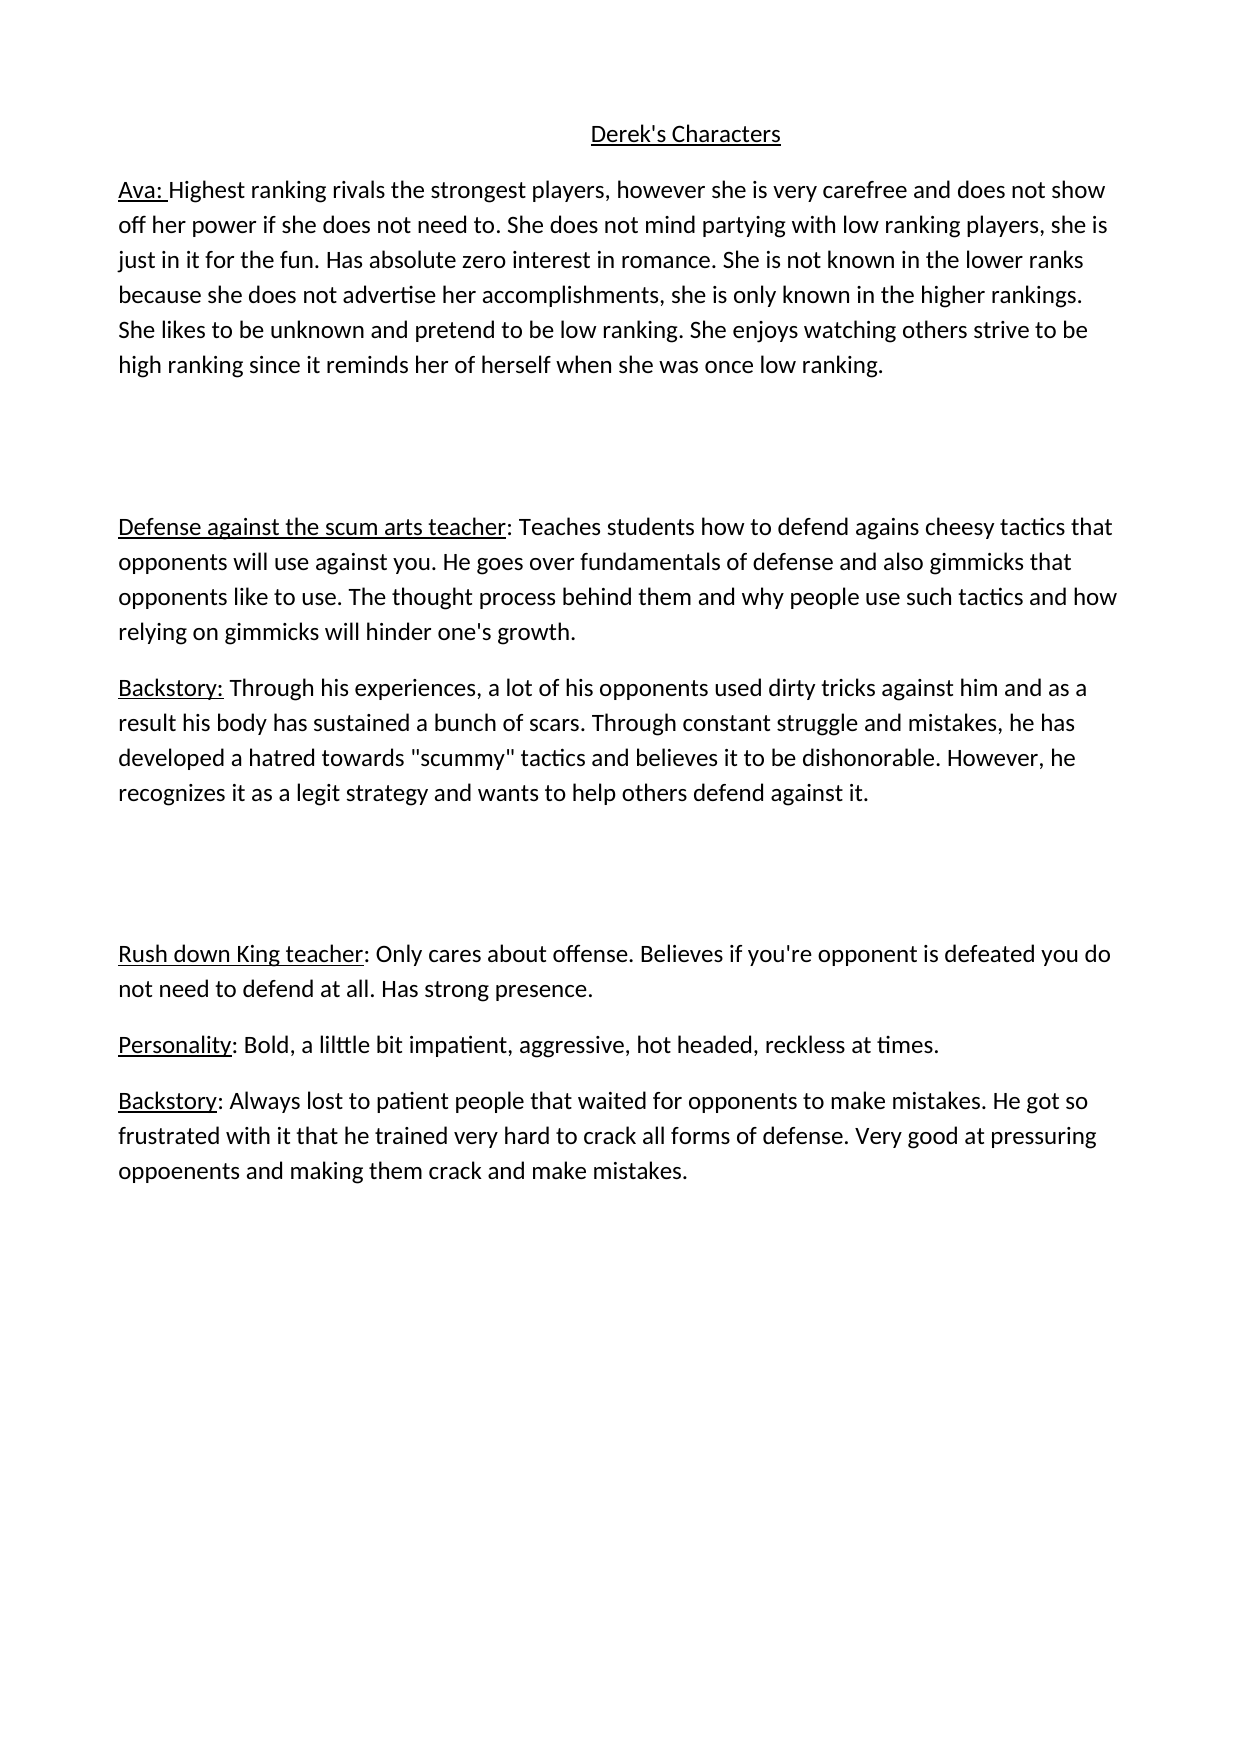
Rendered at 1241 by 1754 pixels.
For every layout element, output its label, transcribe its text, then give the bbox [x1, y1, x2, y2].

text Backstory: Always lost to patient people that waited for opponents to make mistakes. He got so frustrated with it that he trained very hard to crack all forms of defense. Very good at pressuring oppoenents and making them crack and make mistakes. [118, 1085, 1122, 1186]
text Personality: Bold, a lilttle bit impatient, aggressive, hot headed, reckless at times. [118, 1029, 1122, 1060]
text Rush down King teacher: Only cares about offense. Believes if you're opponent is defeated you do not need to defend at all. Has strong presence. [118, 938, 1122, 1004]
text Ava: Highest ranking rivals the strongest players, however she is very carefree and does not show off her power if she does not need to. She does not mind partying with low ranking players, she is just in it for the fun. Has absolute zero interest in romance. She is not known in the lower ranks because she does not advertise her accomplishments, she is only known in the higher rankings. She likes to be unknown and pretend to be low ranking. She enjoys watching others strive to be high ranking since it reminds her of herself when she was once low ranking. [118, 174, 1122, 379]
text Defense against the scum arts teacher: Teaches students how to defend agains cheesy tactics that opponents will use against you. He goes over fundamentals of defense and also gimmicks that opponents like to use. The thought process behind them and why people use such tactics and how relying on gimmicks will hinder one's growth. [118, 511, 1122, 646]
text Derek's Characters [118, 118, 1122, 149]
text Backstory: Through his experiences, a lot of his opponents used dirty tricks against him and as a result his body has sustained a bunch of scars. Through constant struggle and mistakes, he has developed a hatred towards "scummy" tactics and believes it to be dishonorable. However, he recognizes it as a legit strategy and wants to help others defend against it. [118, 672, 1122, 807]
